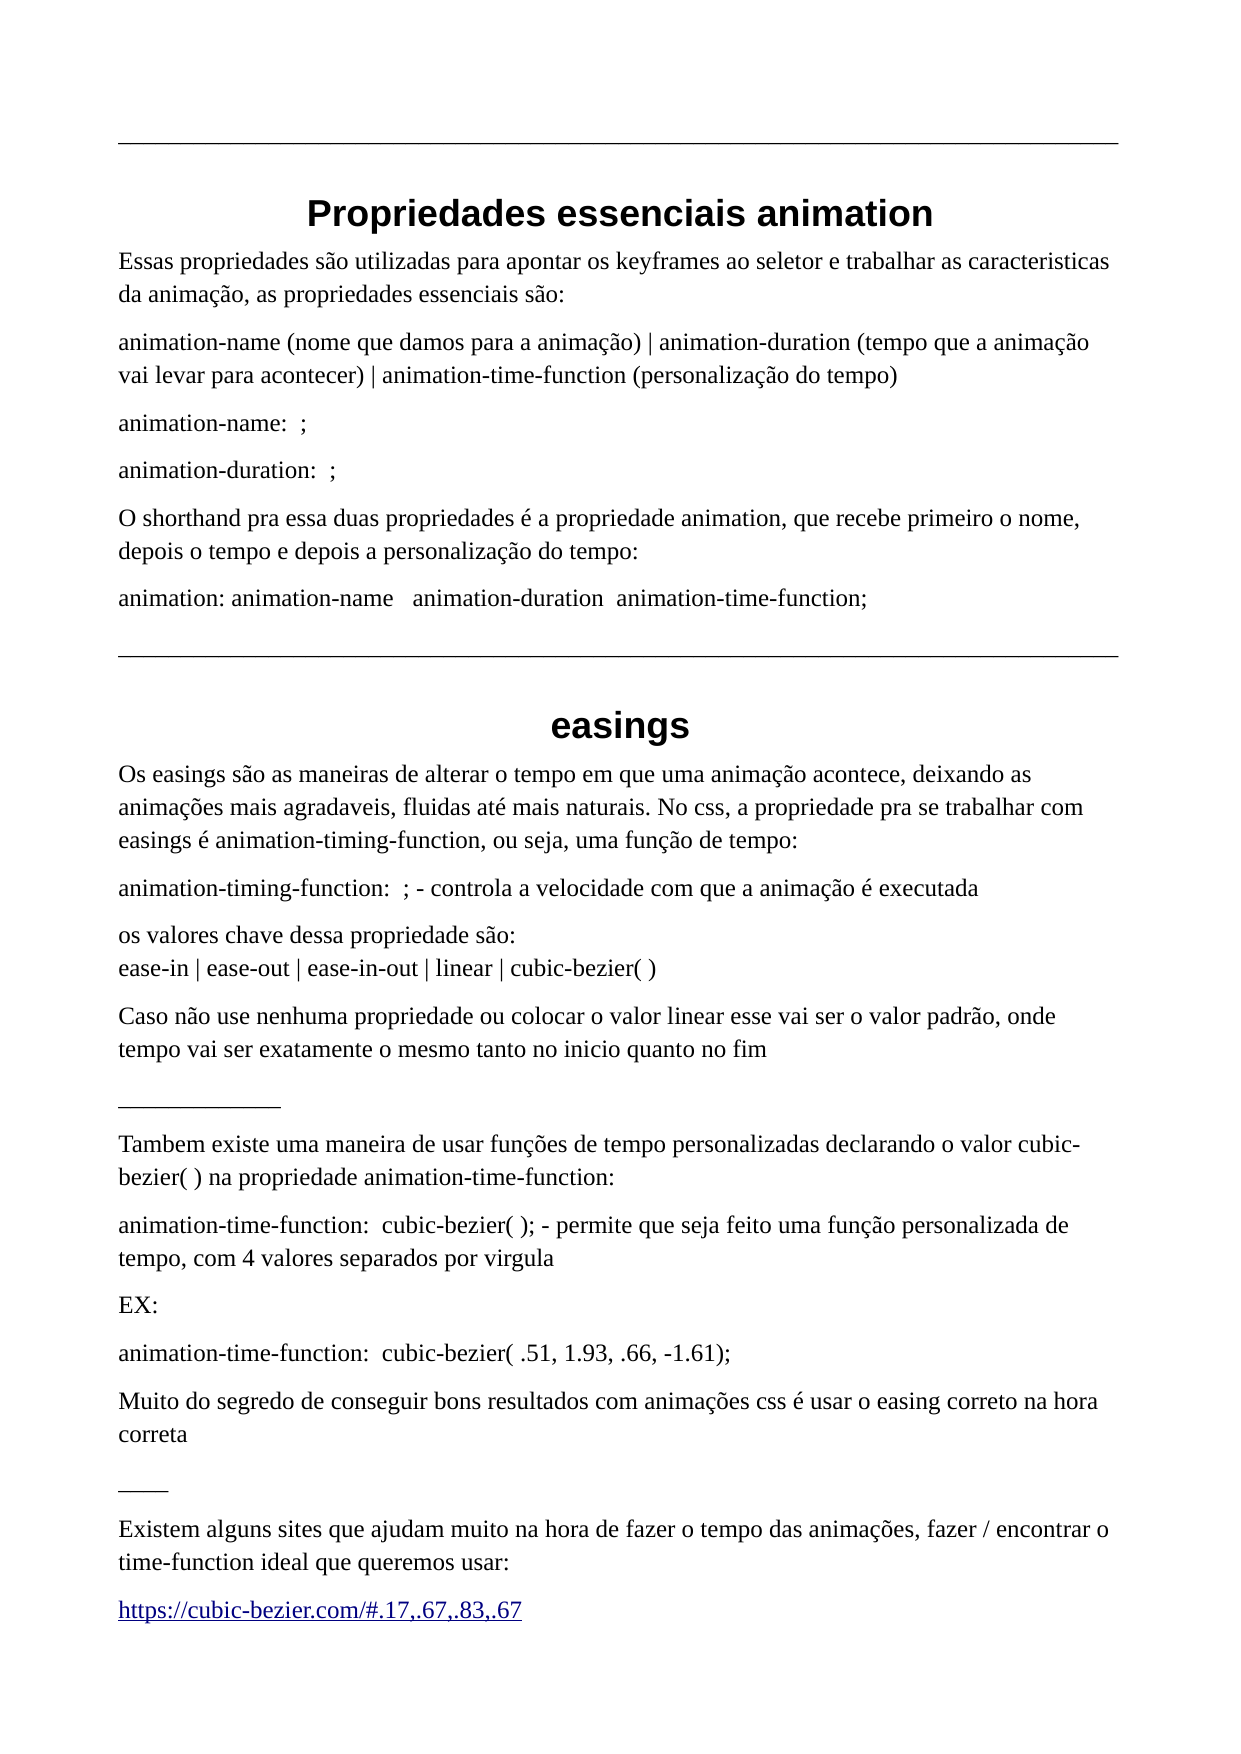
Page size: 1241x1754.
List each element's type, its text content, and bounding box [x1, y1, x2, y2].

text Existem alguns sites que ajudam muito na hora de fazer o tempo das animações, fazer / encontrar o time-function ideal que queremos usar: [118, 1514, 1122, 1576]
text animation-time-function: cubic-bezier( ); - permite que seja feito uma função personalizada de tempo, com 4 valores separados por virgula [118, 1210, 1122, 1272]
text ____ [118, 1466, 1122, 1495]
text animation-name (nome que damos para a animação) | animation-duration (tempo que a animação vai levar para acontecer) | animation-time-function (personalização do tempo) [118, 327, 1122, 389]
text animation-duration: ; [118, 455, 1122, 484]
text animation-timing-function: ; - controla a velocidade com que a animação é executada [118, 873, 1122, 902]
text animation-name: ; [118, 408, 1122, 436]
text ________________________________________________________________________________ [118, 631, 1122, 660]
text animation: animation-name animation-duration animation-time-function; [118, 583, 1122, 612]
subtitle Propriedades essenciais animation [118, 191, 1122, 234]
text O shorthand pra essa duas propriedades é a propriedade animation, que recebe primeiro o nome, depois o tempo e depois a personalização do tempo: [118, 503, 1122, 564]
text animation-time-function: cubic-bezier( .51, 1.93, .66, -1.61); [118, 1338, 1122, 1367]
text Essas propriedades são utilizadas para apontar os keyframes ao seletor e trabalhar as caracteristicas da animação, as propriedades essenciais são: [118, 246, 1122, 308]
text EX: [118, 1291, 1122, 1319]
subtitle easings [118, 704, 1122, 747]
text Muito do segredo de conseguir bons resultados com animações css é usar o easing correto na hora correta [118, 1386, 1122, 1448]
text _____________ [118, 1082, 1122, 1111]
text ________________________________________________________________________________ [118, 118, 1122, 147]
text https://cubic-bezier.com/#.17,.67,.83,.67 [118, 1595, 1122, 1623]
text Tambem existe uma maneira de usar funções de tempo personalizadas declarando o valor cubic-bezier( ) na propriedade animation-time-function: [118, 1129, 1122, 1191]
text Caso não use nenhuma propriedade ou colocar o valor linear esse vai ser o valor padrão, onde tempo vai ser exatamente o mesmo tanto no inicio quanto no fim [118, 1001, 1122, 1063]
text Os easings são as maneiras de alterar o tempo em que uma animação acontece, deixando as animações mais agradaveis, fluidas até mais naturais. No css, a propriedade pra se trabalhar com easings é animation-timing-function, ou seja, uma função de tempo: [118, 759, 1122, 854]
text os valores chave dessa propriedade são: ease-in | ease-out | ease-in-out | linear | cubic-bezier( ) [118, 921, 1122, 982]
